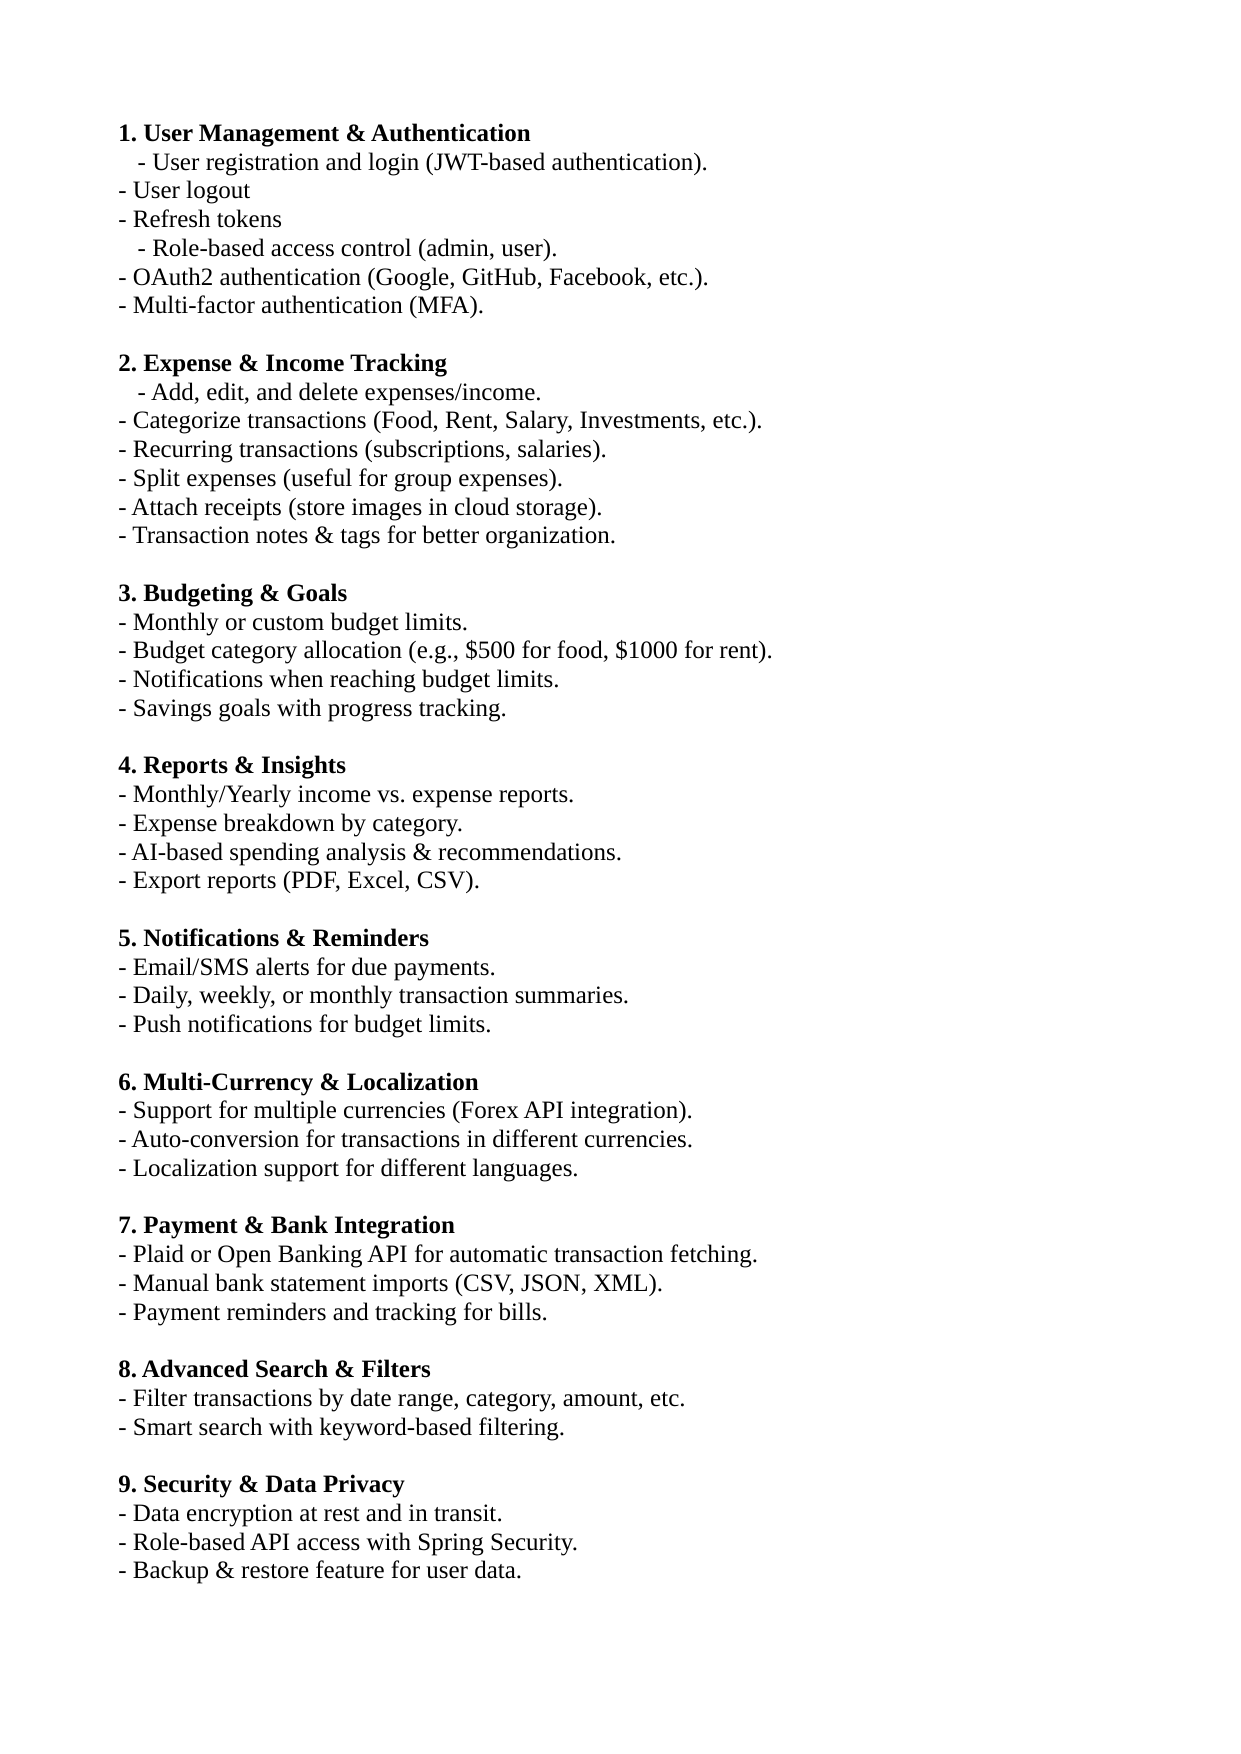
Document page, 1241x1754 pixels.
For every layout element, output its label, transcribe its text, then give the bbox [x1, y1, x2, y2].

text 6. Multi-Currency & Localization [118, 1067, 1122, 1096]
text 2. Expense & Income Tracking [118, 348, 1122, 377]
text - Monthly/Yearly income vs. expense reports. [118, 779, 1122, 808]
text - Multi-factor authentication (MFA). [118, 291, 1122, 319]
text ✅- Add, edit, and delete expenses/income. [118, 377, 1122, 406]
text - Attach receipts (store images in cloud storage). [118, 492, 1122, 521]
text 4. Reports & Insights [118, 751, 1122, 779]
text 1. User Management & Authentication [118, 118, 1122, 147]
text 5. Notifications & Reminders [118, 923, 1122, 952]
text - Data encryption at rest and in transit. [118, 1498, 1122, 1527]
text - Email/SMS alerts for due payments. [118, 952, 1122, 981]
text - Notifications when reaching budget limits. [118, 664, 1122, 693]
text 3. Budgeting & Goals [118, 578, 1122, 607]
text - Role-based API access with Spring Security. [118, 1527, 1122, 1556]
text - AI-based spending analysis & recommendations. [118, 837, 1122, 866]
text ✅- Role-based access control (admin, user). [118, 233, 1122, 262]
text - Budget category allocation (e.g., $500 for food, $1000 for rent). [118, 636, 1122, 664]
text - Categorize transactions (Food, Rent, Salary, Investments, etc.). [118, 406, 1122, 434]
text - Backup & restore feature for user data. [118, 1556, 1122, 1584]
text ✅- User registration and login (JWT-based authentication). [118, 147, 1122, 176]
text - Daily, weekly, or monthly transaction summaries. [118, 981, 1122, 1009]
text - Split expenses (useful for group expenses). [118, 463, 1122, 492]
text - Auto-conversion for transactions in different currencies. [118, 1124, 1122, 1153]
text - User logout [118, 176, 1122, 204]
text - Smart search with keyword-based filtering. [118, 1412, 1122, 1441]
text 8. Advanced Search & Filters [118, 1354, 1122, 1383]
text - Manual bank statement imports (CSV, JSON, XML). [118, 1268, 1122, 1297]
text - Payment reminders and tracking for bills. [118, 1297, 1122, 1326]
text - Export reports (PDF, Excel, CSV). [118, 866, 1122, 894]
text - Recurring transactions (subscriptions, salaries). [118, 434, 1122, 463]
text - Push notifications for budget limits. [118, 1009, 1122, 1038]
text - Expense breakdown by category. [118, 808, 1122, 837]
text 7. Payment & Bank Integration [118, 1211, 1122, 1239]
text - OAuth2 authentication (Google, GitHub, Facebook, etc.). [118, 262, 1122, 291]
text - Localization support for different languages. [118, 1153, 1122, 1182]
text - Savings goals with progress tracking. [118, 693, 1122, 722]
text - Plaid or Open Banking API for automatic transaction fetching. [118, 1239, 1122, 1268]
text - Refresh tokens [118, 204, 1122, 233]
text - Support for multiple currencies (Forex API integration). [118, 1096, 1122, 1124]
text 9. Security & Data Privacy [118, 1469, 1122, 1498]
text - Transaction notes & tags for better organization. [118, 521, 1122, 549]
text - Filter transactions by date range, category, amount, etc. [118, 1383, 1122, 1412]
text - Monthly or custom budget limits. [118, 607, 1122, 636]
